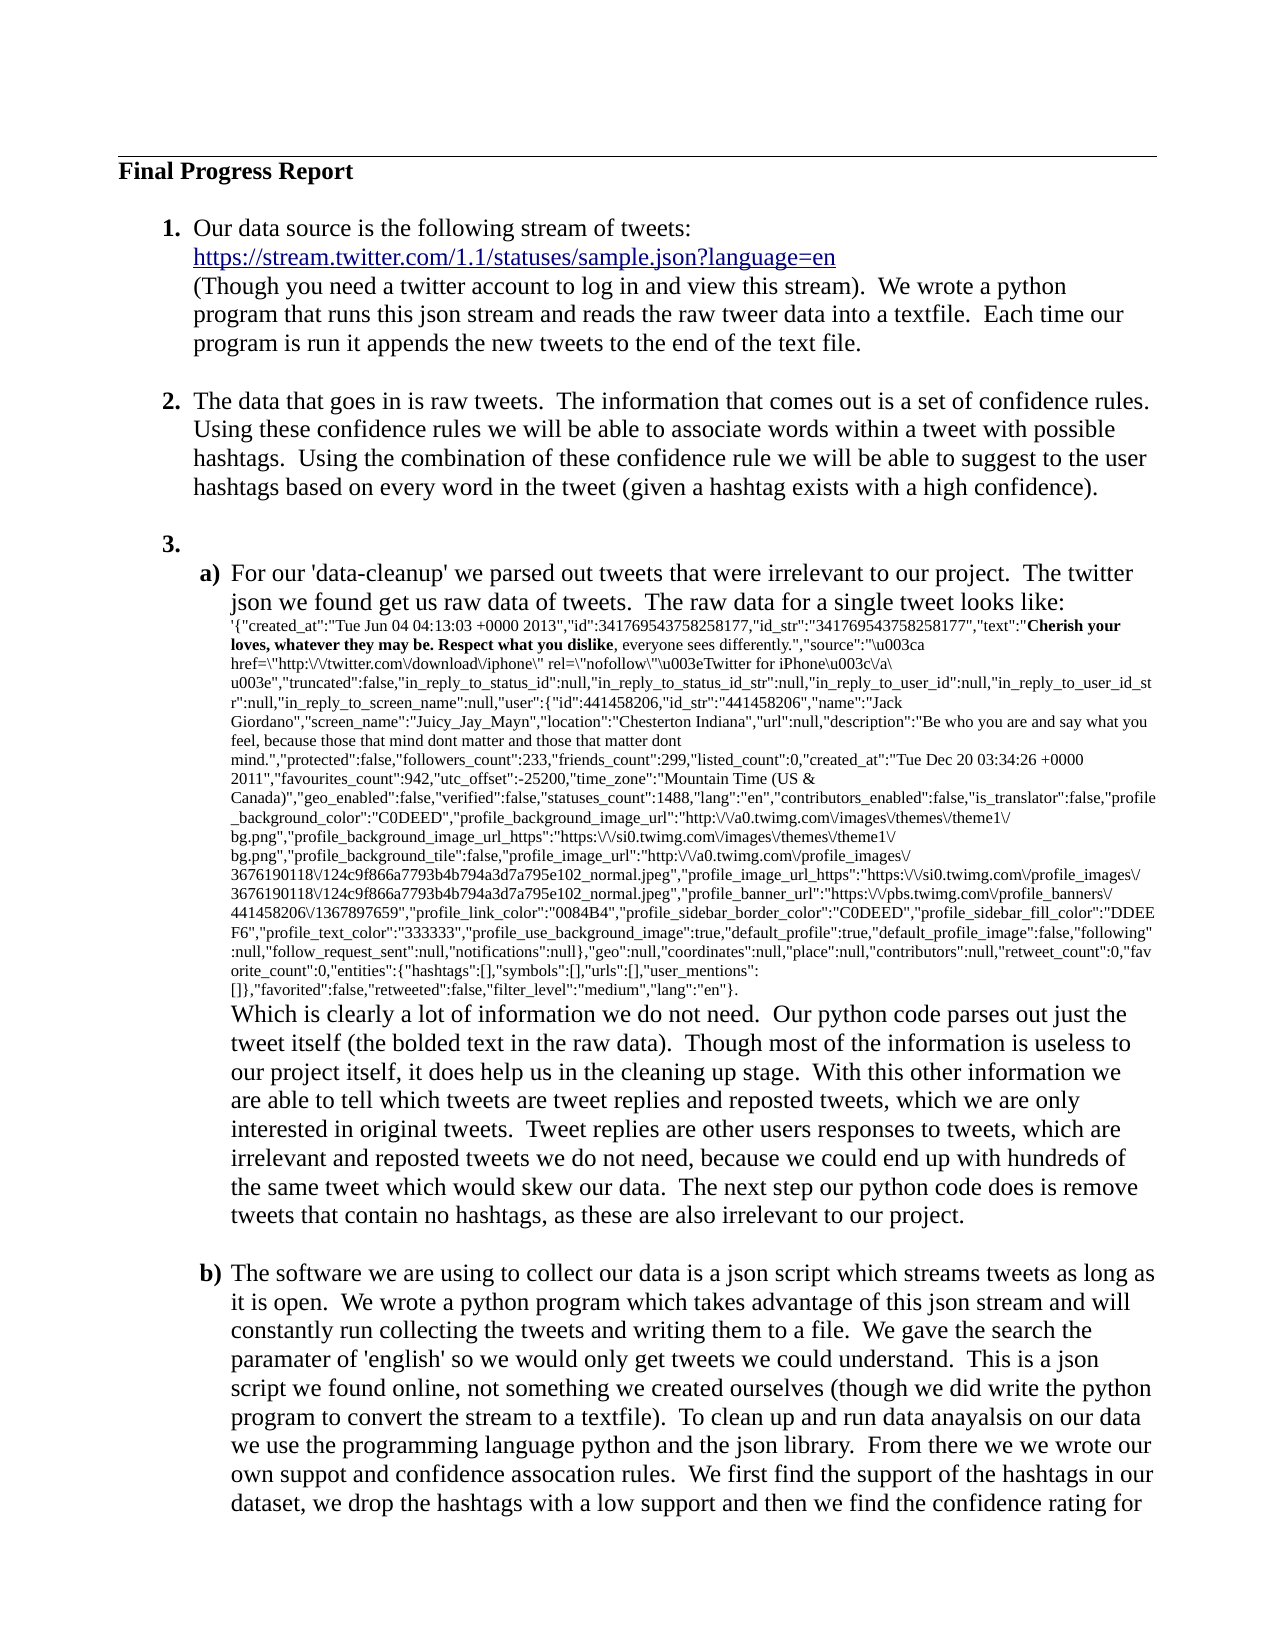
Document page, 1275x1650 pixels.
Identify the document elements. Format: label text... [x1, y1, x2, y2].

list The software we are using to collect our data is a json script which streams tweets as long as it is open. We wrote a python program which takes advantage of this json stream and will constantly run collecting the tweets and writing them to a file. We gave the search the paramater of 'english' so we would only get tweets we could understand. This is a json script we found online, not something we created ourselves (though we did write the python program to convert the stream to a textfile). To clean up and run data anayalsis on our data we use the programming language python and the json library. From there we we wrote our own suppot and confidence assocation rules. We first find the support of the hashtags in our dataset, we drop the hashtags with a low support and then we find the confidence rating for [193, 1258, 1157, 1517]
text Final Progress Report [118, 157, 1157, 184]
list (Though you need a twitter account to log in and view this stream). We wrote a python program that runs this json stream and reads the raw tweer data into a textfile. Each time our program is run it appends the new tweets to the end of the text file. [156, 271, 1157, 357]
list Our data source is the following stream of tweets: https://stream.twitter.com/1.1/statuses/sample.json?language=en [156, 213, 1157, 271]
list For our 'data-cleanup' we parsed out tweets that were irrelevant to our project. The twitter json we found get us raw data of tweets. The raw data for a single tweet looks like: '{"created_at":"Tue Jun 04 04:13:03 +0000 2013","id":341769543758258177,"id_str":"341769543758258177","text":"Cherish your loves, whatever they may be. Respect what you dislike, everyone sees differently.","source":"\u003ca href=\"http:\/\/twitter.com\/download\/iphone\" rel=\"nofollow\"\u003eTwitter for iPhone\u003c\/a\u003e","truncated":false,"in_reply_to_status_id":null,"in_reply_to_status_id_str":null,"in_reply_to_user_id":null,"in_reply_to_user_id_str":null,"in_reply_to_screen_name":null,"user":{"id":441458206,"id_str":"441458206","name":"Jack Giordano","screen_name":"Juicy_Jay_Mayn","location":"Chesterton Indiana","url":null,"description":"Be who you are and say what you feel, because those that mind dont matter and those that matter dont mind.","protected":false,"followers_count":233,"friends_count":299,"listed_count":0,"created_at":"Tue Dec 20 03:34:26 +0000 2011","favourites_count":942,"utc_offset":-25200,"time_zone":"Mountain Time (US & Canada)","geo_enabled":false,"verified":false,"statuses_count":1488,"lang":"en","contributors_enabled":false,"is_translator":false,"profile_background_color":"C0DEED","profile_background_image_url":"http:\/\/a0.twimg.com\/images\/themes\/theme1\/bg.png","profile_background_image_url_https":"https:\/\/si0.twimg.com\/images\/themes\/theme1\/bg.png","profile_background_tile":false,"profile_image_url":"http:\/\/a0.twimg.com\/profile_images\/3676190118\/124c9f866a7793b4b794a3d7a795e102_normal.jpeg","profile_image_url_https":"https:\/\/si0.twimg.com\/profile_images\/3676190118\/124c9f866a7793b4b794a3d7a795e102_normal.jpeg","profile_banner_url":"https:\/\/pbs.twimg.com\/profile_banners\/441458206\/1367897659","profile_link_color":"0084B4","profile_sidebar_border_color":"C0DEED","profile_sidebar_fill_color":"DDEEF6","profile_text_color":"333333","profile_use_background_image":true,"default_profile":true,"default_profile_image":false,"following":null,"follow_request_sent":null,"notifications":null},"geo":null,"coordinates":null,"place":null,"contributors":null,"retweet_count":0,"favorite_count":0,"entities":{"hashtags":[],"symbols":[],"urls":[],"user_mentions":[]},"favorited":false,"retweeted":false,"filter_level":"medium","lang":"en"}. [193, 558, 1157, 999]
list The data that goes in is raw tweets. The information that comes out is a set of confidence rules. Using these confidence rules we will be able to associate words within a tweet with possible hashtags. Using the combination of these confidence rule we will be able to suggest to the user hashtags based on every word in the tweet (given a hashtag exists with a high confidence). [156, 386, 1157, 501]
list Which is clearly a lot of information we do not need. Our python code parses out just the tweet itself (the bolded text in the raw data). Though most of the information is useless to our project itself, it does help us in the cleaning up stage. With this other information we are able to tell which tweets are tweet replies and reposted tweets, which we are only interested in original tweets. Tweet replies are other users responses to tweets, which are irrelevant and reposted tweets we do not need, because we could end up with hundreds of the same tweet which would skew our data. The next step our python code does is remove tweets that contain no hashtags, as these are also irrelevant to our project. [193, 999, 1157, 1229]
